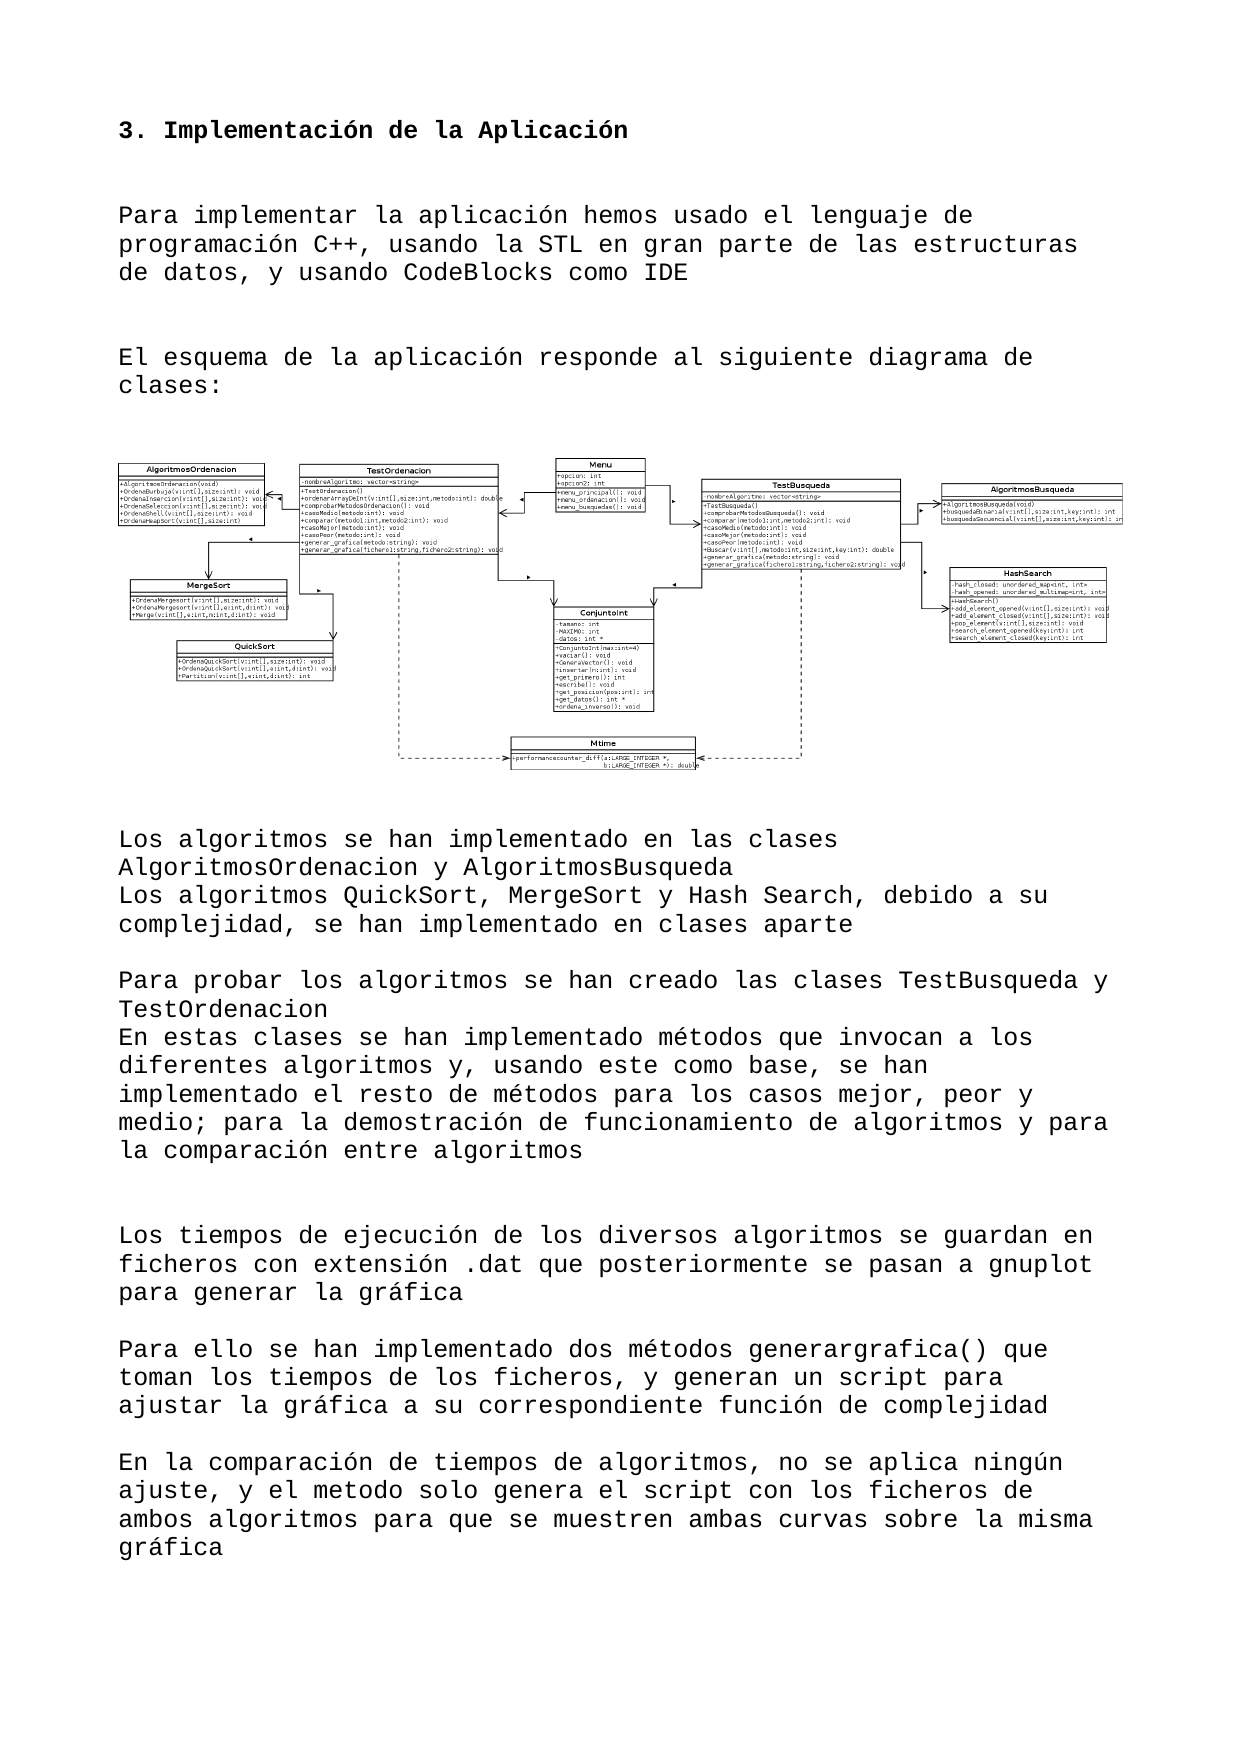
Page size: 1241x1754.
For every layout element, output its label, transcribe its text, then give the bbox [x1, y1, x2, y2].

text Para probar los algoritmos se han creado las clases TestBusqueda y TestOrdenacion [118, 968, 1123, 1024]
text En la comparación de tiempos de algoritmos, no se aplica ningún ajuste, y el metodo solo genera el script con los ficheros de ambos algoritmos para que se muestren ambas curvas sobre la misma gráfica [118, 1449, 1123, 1563]
text Los tiempos de ejecución de los diversos algoritmos se guardan en ficheros con extensión .dat que posteriormente se pasan a gnuplot para generar la gráfica [118, 1223, 1123, 1308]
text Para implementar la aplicación hemos usado el lenguaje de programación C++, usando la STL en gran parte de las estructuras de datos, y usando CodeBlocks como IDE [118, 203, 1123, 288]
text 3. Implementación de la Aplicación [118, 118, 1123, 146]
text Los algoritmos QuickSort, MergeSort y Hash Search, debido a su complejidad, se han implementado en clases aparte [118, 883, 1123, 939]
picture [118, 458, 1123, 770]
text Los algoritmos se han implementado en las clases AlgoritmosOrdenacion y AlgoritmosBusqueda [118, 826, 1123, 883]
text El esquema de la aplicación responde al siguiente diagrama de clases: [118, 345, 1123, 401]
text En estas clases se han implementado métodos que invocan a los diferentes algoritmos y, usando este como base, se han implementado el resto de métodos para los casos mejor, peor y medio; para la demostración de funcionamiento de algoritmos y para la comparación entre algoritmos [118, 1024, 1123, 1166]
text Para ello se han implementado dos métodos generargrafica() que toman los tiempos de los ficheros, y generan un script para ajustar la gráfica a su correspondiente función de complejidad [118, 1336, 1123, 1421]
